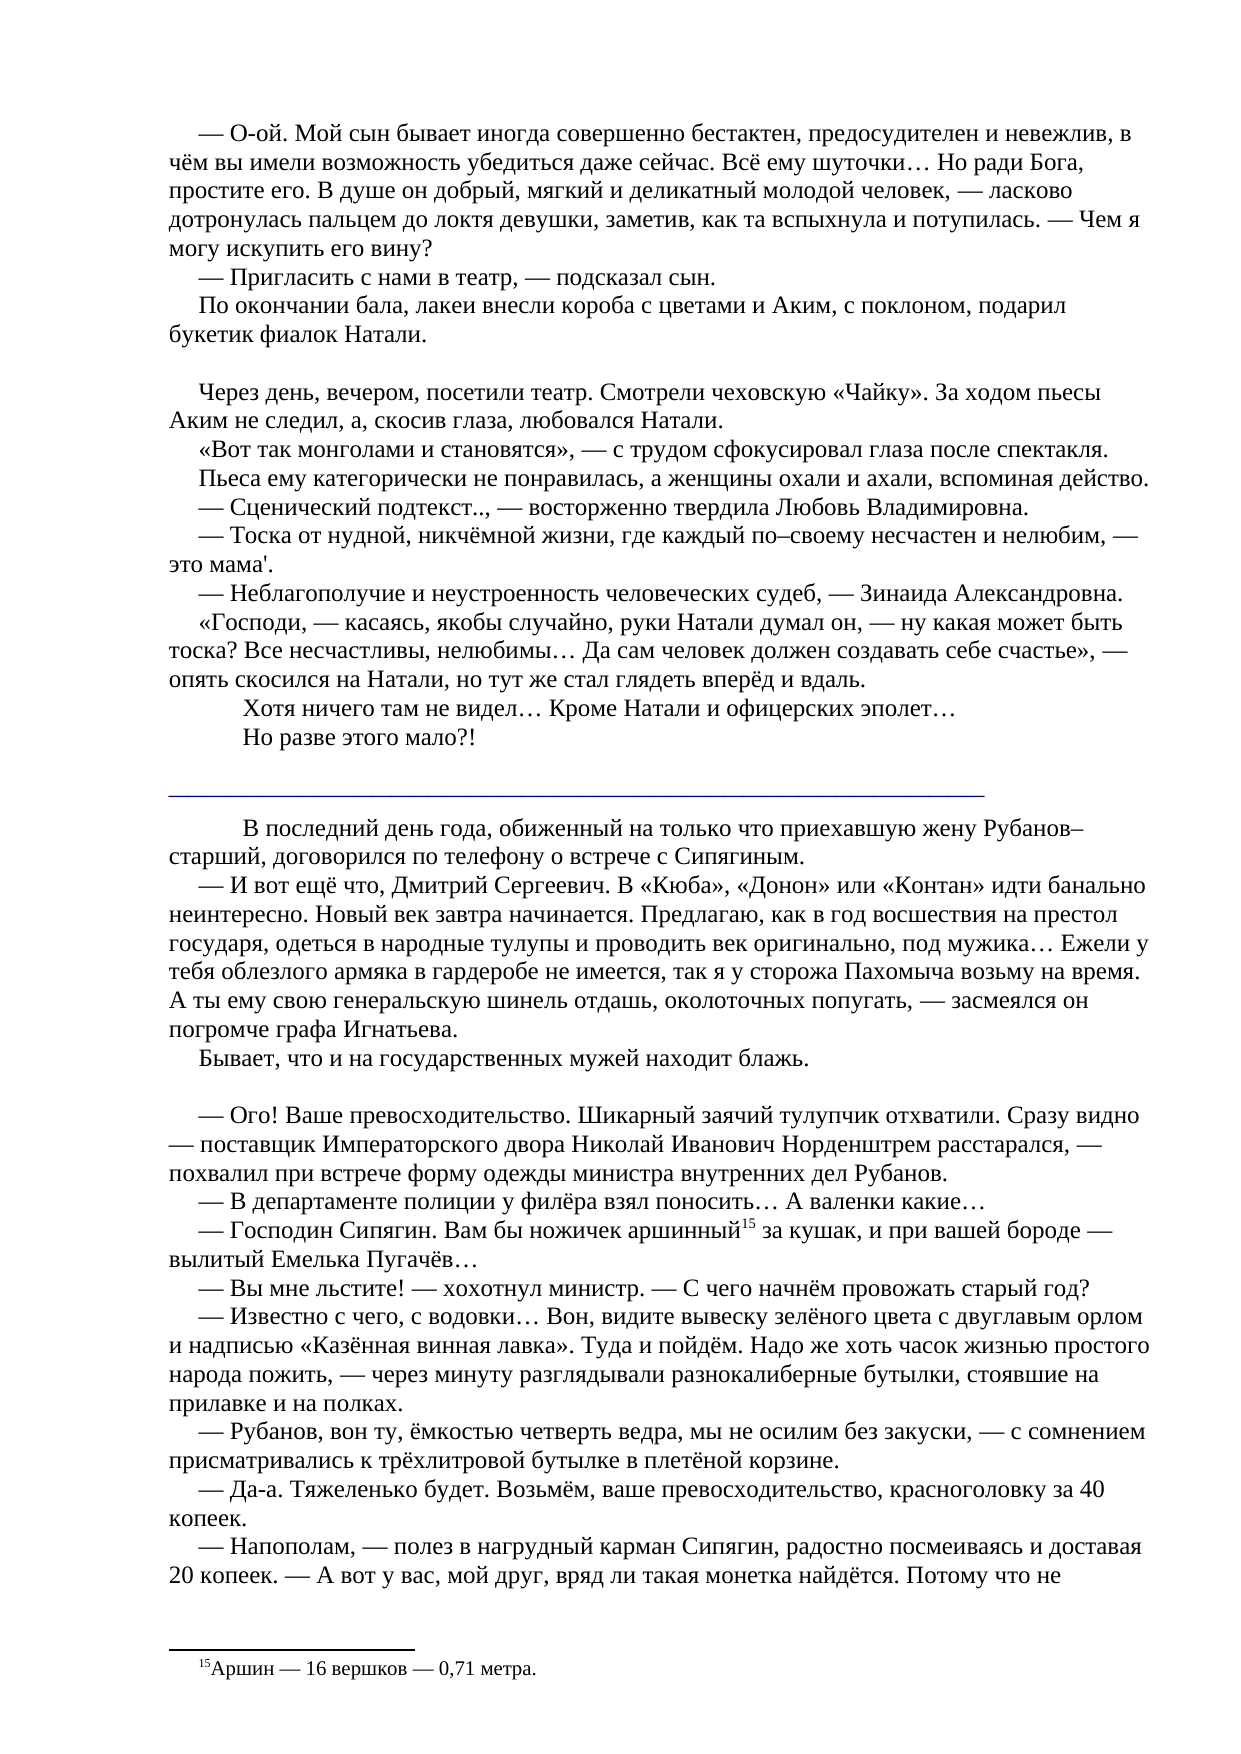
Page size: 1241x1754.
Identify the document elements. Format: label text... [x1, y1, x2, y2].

subtitle ____________________________________________ [169, 762, 1152, 801]
text — Вы мне льстите! — хохотнул министр. — С чего начнём провожать старый год? [169, 1273, 1152, 1301]
text — Рубанов, вон ту, ёмкостью четверть ведра, мы не осилим без закуски, — с сомнением присматривались к трёхлитровой бутылке в плетёной корзине. [169, 1416, 1152, 1474]
text Через день, вечером, посетили театр. Смотрели чеховскую «Чайку». За ходом пьесы Аким не следил, а, скосив глаза, любовался Натали. [169, 377, 1152, 434]
text — В департаменте полиции у филёра взял поносить… А валенки какие… [169, 1186, 1152, 1215]
text Аршин — 16 вершков — 0,71 метра. [169, 1656, 1152, 1680]
text — Сценический подтекст.., — восторженно твердила Любовь Владимировна. [169, 492, 1152, 521]
text — Напополам, — полез в нагрудный карман Сипягин, радостно посмеиваясь и доставая 20 копеек. — А вот у вас, мой друг, вряд ли такая монетка найдётся. Потому что не [169, 1531, 1152, 1589]
text — Да-а. Тяжеленько будет. Возьмём, ваше превосходительство, красноголовку за 40 копеек. [169, 1474, 1152, 1531]
text — Пригласить с нами в театр, — подсказал сын. [169, 262, 1152, 291]
text По окончании бала, лакеи внесли короба с цветами и Аким, с поклоном, подарил букетик фиалок Натали. [169, 291, 1152, 348]
text — Известно с чего, с водовки… Вон, видите вывеску зелёного цвета с двуглавым орлом и надписью «Казённая винная лавка». Туда и пойдём. Надо же хоть часок жизнью простого народа пожить, — через минуту разглядывали разнокалиберные бутылки, стоявшие на прилавке и на полках. [169, 1301, 1152, 1416]
text — И вот ещё что, Дмитрий Сергеевич. В «Кюба», «Донон» или «Контан» идти банально неинтересно. Новый век завтра начинается. Предлагаю, как в год восшествия на престол государя, одеться в народные тулупы и проводить век оригинально, под мужика… Ежели у тебя облезлого армяка в гардеробе не имеется, так я у сторожа Пахомыча возьму на время. А ты ему свою генеральскую шинель отдашь, околоточных попугать, — засмеялся он погромче графа Игнатьева. [169, 870, 1152, 1043]
text — О-ой. Мой сын бывает иногда совершенно бестактен, предосудителен и невежлив, в чём вы имели возможность убедиться даже сейчас. Всё ему шуточки… Но ради Бога, простите его. В душе он добрый, мягкий и деликатный молодой человек, — ласково дотронулась пальцем до локтя девушки, заметив, как та вспыхнула и потупилась. — Чем я могу искупить его вину? [169, 118, 1152, 262]
text — Неблагополучие и неустроенность человеческих судеб, — Зинаида Александровна. [169, 578, 1152, 607]
text Но разве этого мало?! [169, 722, 1152, 751]
text Хотя ничего там не видел… Кроме Натали и офицерских эполет… [169, 693, 1152, 722]
text Бывает, что и на государственных мужей находит блажь. [169, 1043, 1152, 1071]
text «Вот так монголами и становятся», — с трудом сфокусировал глаза после спектакля. [169, 434, 1152, 463]
text «Господи, — касаясь, якобы случайно, руки Натали думал он, — ну какая может быть тоска? Все несчастливы, нелюбимы… Да сам человек должен создавать себе счастье», — опять скосился на Натали, но тут же стал глядеть вперёд и вдаль. [169, 607, 1152, 693]
text — Тоска от нудной, никчёмной жизни, где каждый по–своему несчастен и нелюбим, — это мама'. [169, 521, 1152, 578]
text В последний день года, обиженный на только что приехавшую жену Рубанов–старший, договорился по телефону о встрече с Сипягиным. [169, 813, 1152, 870]
text Пьеса ему категорически не понравилась, а женщины охали и ахали, вспоминая действо. [169, 463, 1152, 492]
text — Господин Сипягин. Вам бы ножичек аршинный за кушак, и при вашей бороде — вылитый Емелька Пугачёв… [169, 1215, 1152, 1273]
text — Ого! Ваше превосходительство. Шикарный заячий тулупчик отхватили. Сразу видно — поставщик Императорского двора Николай Иванович Норденштрем расстарался, — похвалил при встрече форму одежды министра внутренних дел Рубанов. [169, 1100, 1152, 1186]
